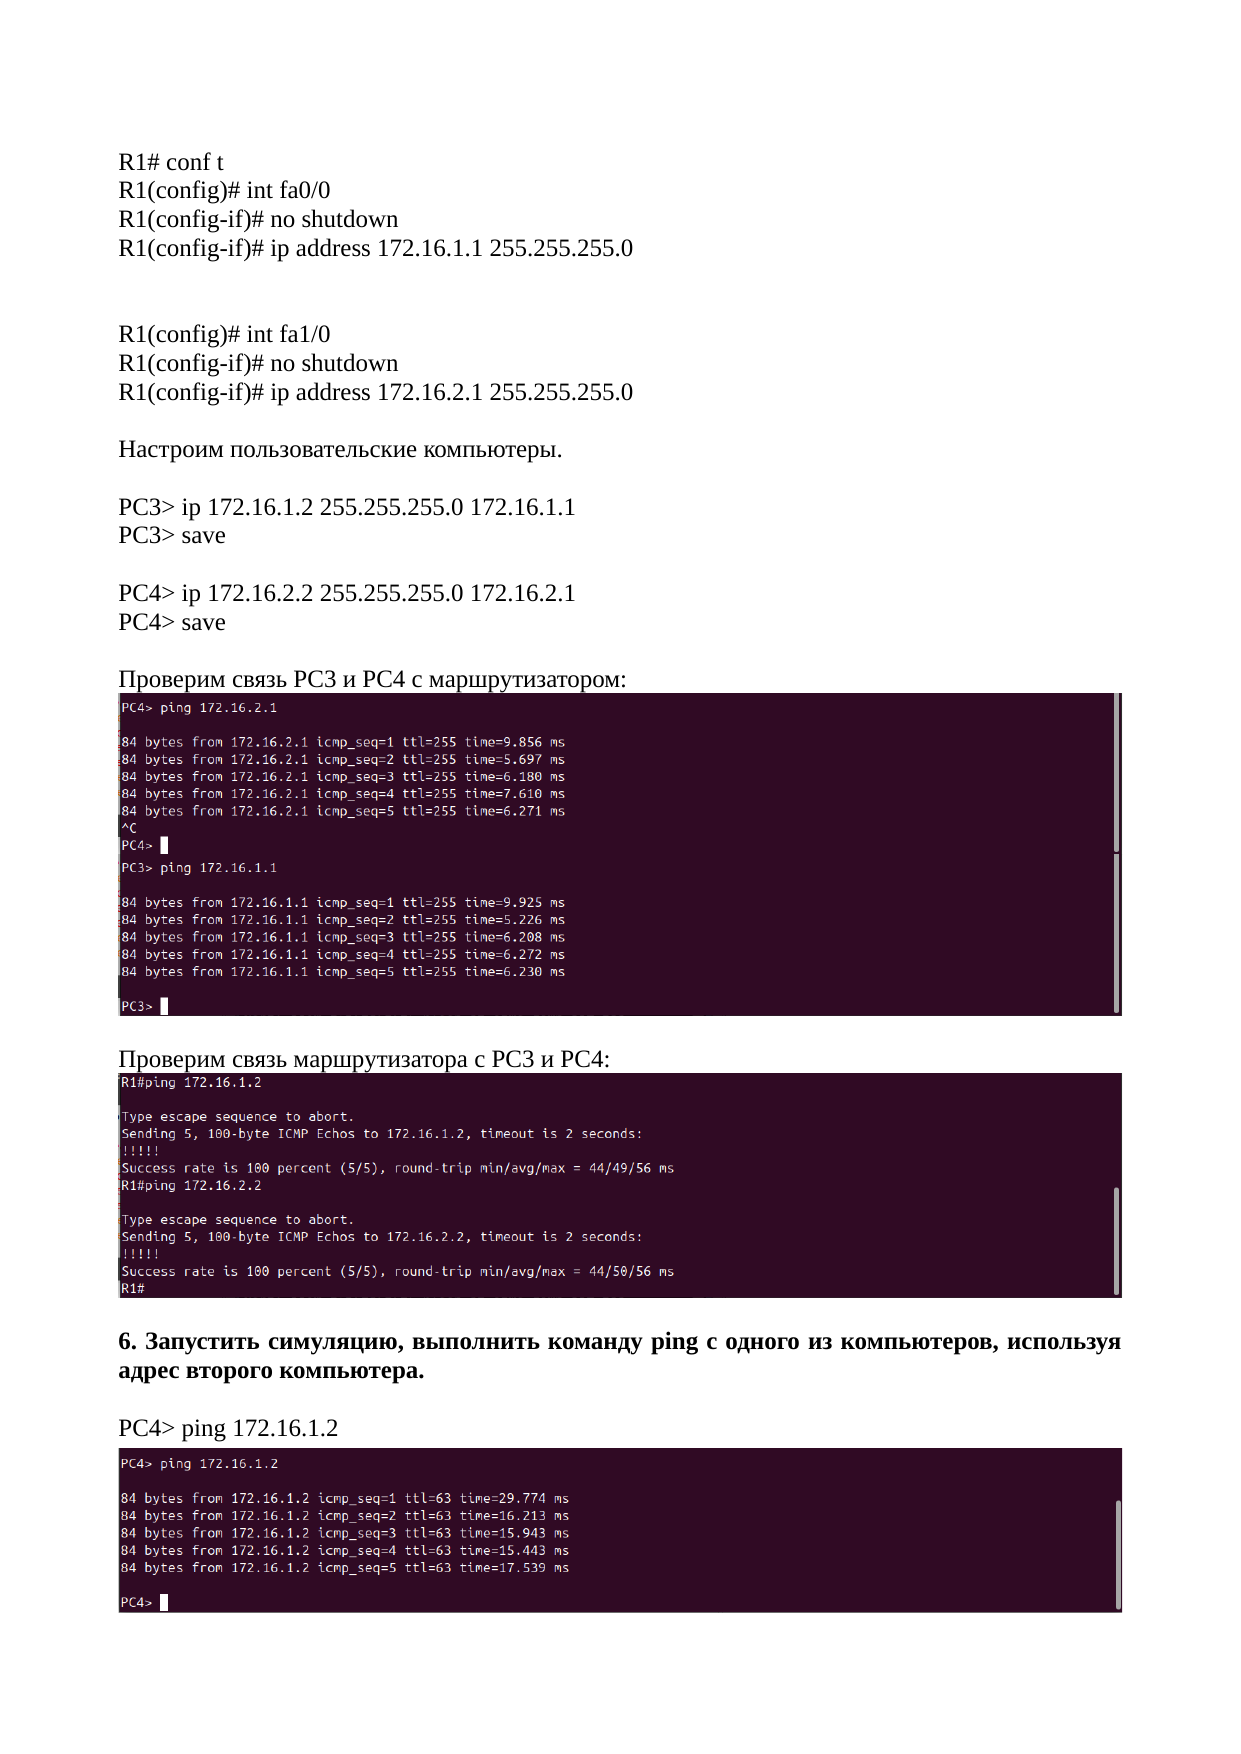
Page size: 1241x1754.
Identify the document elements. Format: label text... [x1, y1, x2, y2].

picture [118, 693, 1123, 1016]
text R1(config-if)# no shutdown [118, 348, 1122, 377]
text PC3> ip 172.16.1.2 255.255.255.0 172.16.1.1 [118, 492, 1122, 521]
text R1(config-if)# ip address 172.16.2.1 255.255.255.0 [118, 377, 1122, 406]
text PC4> save [118, 607, 1122, 636]
text R1(config-if)# no shutdown [118, 204, 1122, 233]
text R1(config-if)# ip address 172.16.1.1 255.255.255.0 [118, 233, 1122, 262]
text R1# conf t [118, 147, 1122, 176]
text Проверим связь PC3 и PC4 с маршрутизатором: [118, 664, 1122, 693]
text R1(config)# int fa1/0 [118, 319, 1122, 348]
text Настроим пользовательские компьютеры. [118, 434, 1122, 463]
text PC4> ip 172.16.2.2 255.255.255.0 172.16.2.1 [118, 578, 1122, 607]
text PC4> ping 172.16.1.2 [118, 1413, 1122, 1441]
text PC3> save [118, 521, 1122, 549]
text Проверим связь маршрутизатора с PC3 и PC4: [118, 1044, 1122, 1073]
picture [118, 1448, 1123, 1613]
text 6. Запустить симуляцию, выполнить команду ping с одного из компьютеров, используя адрес второго компьютера. [118, 1326, 1122, 1384]
text R1(config)# int fa0/0 [118, 176, 1122, 204]
picture [118, 1073, 1123, 1298]
